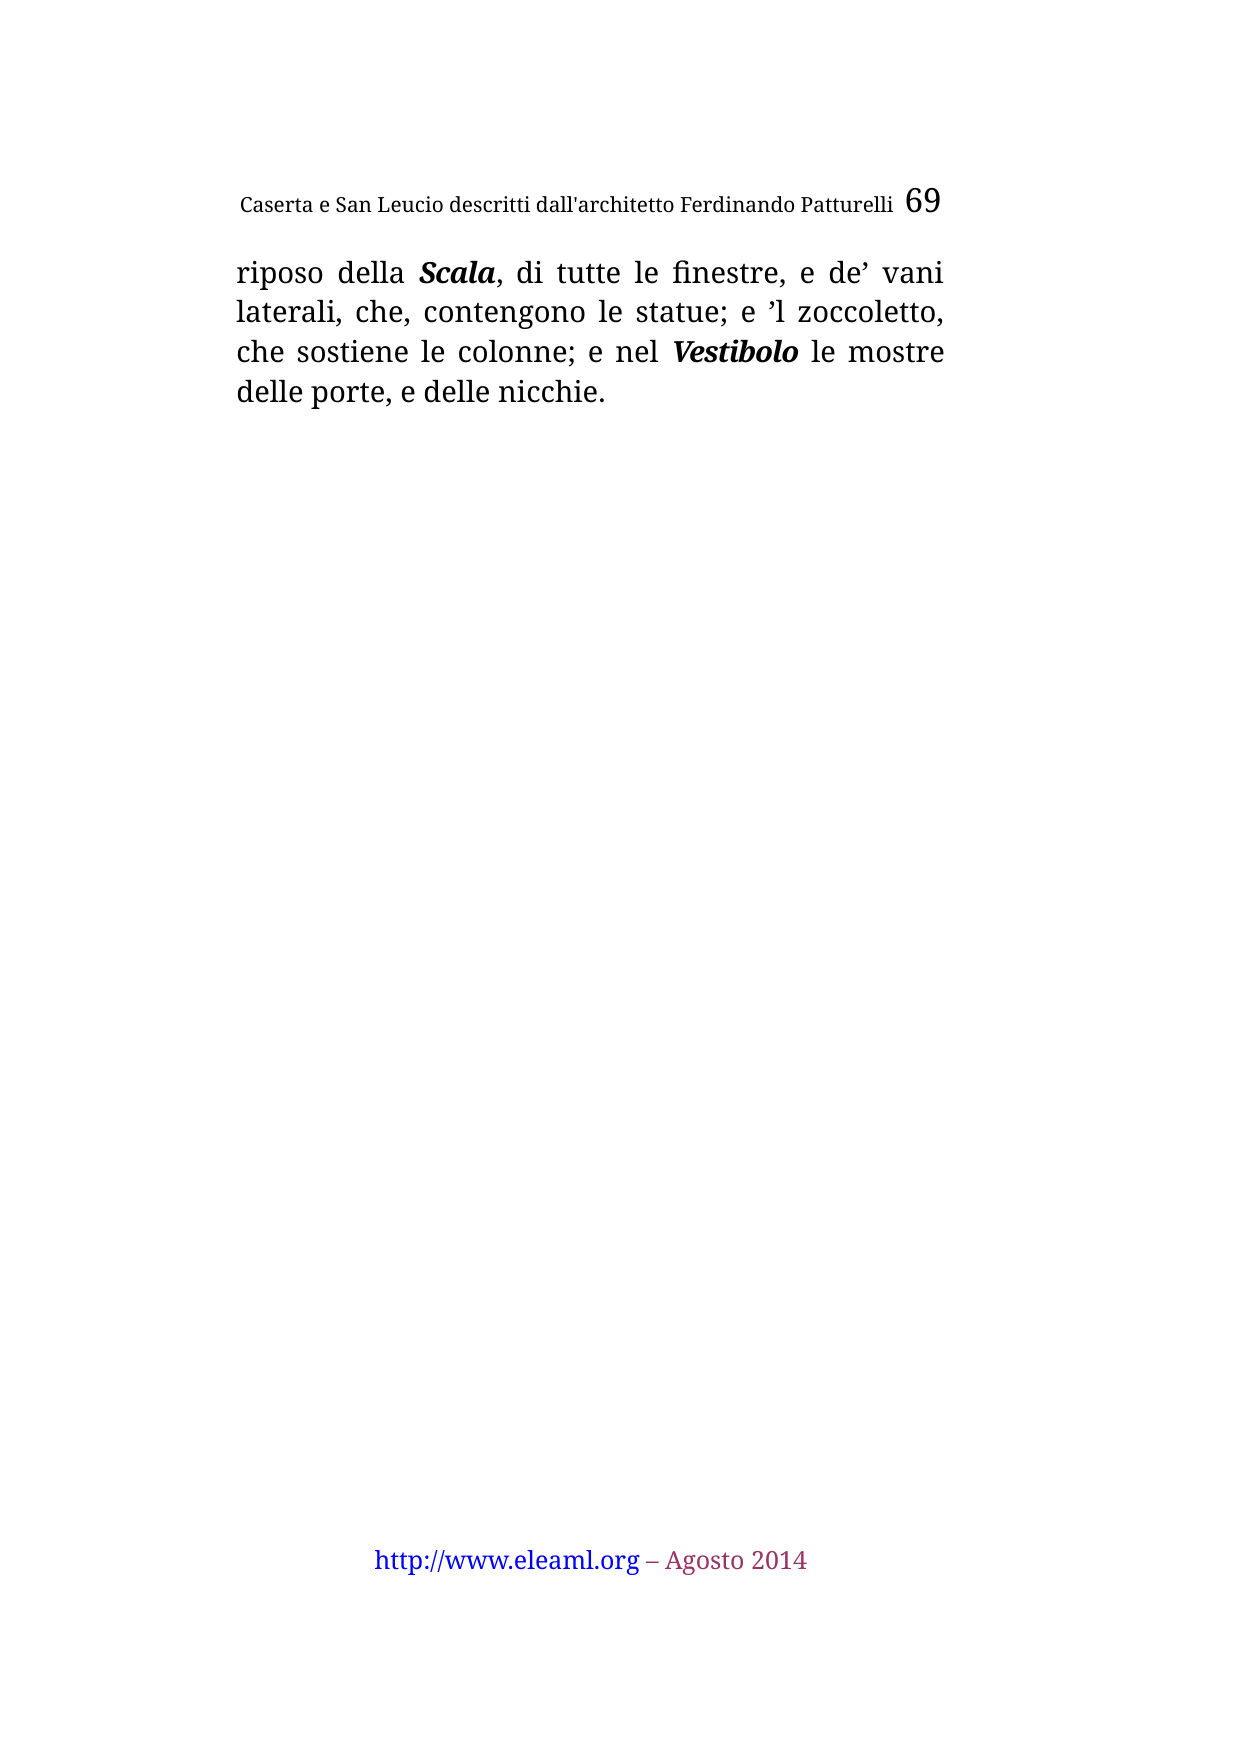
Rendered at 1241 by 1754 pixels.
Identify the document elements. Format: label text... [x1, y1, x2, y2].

text riposo della Scala, di tutte le finestre, e de’ vani laterali, che, contengono le statue; e ’l zoccoletto, che sostiene le colonne; e nel Vestibolo le mostre delle porte, e delle nicchie. [236, 252, 945, 411]
